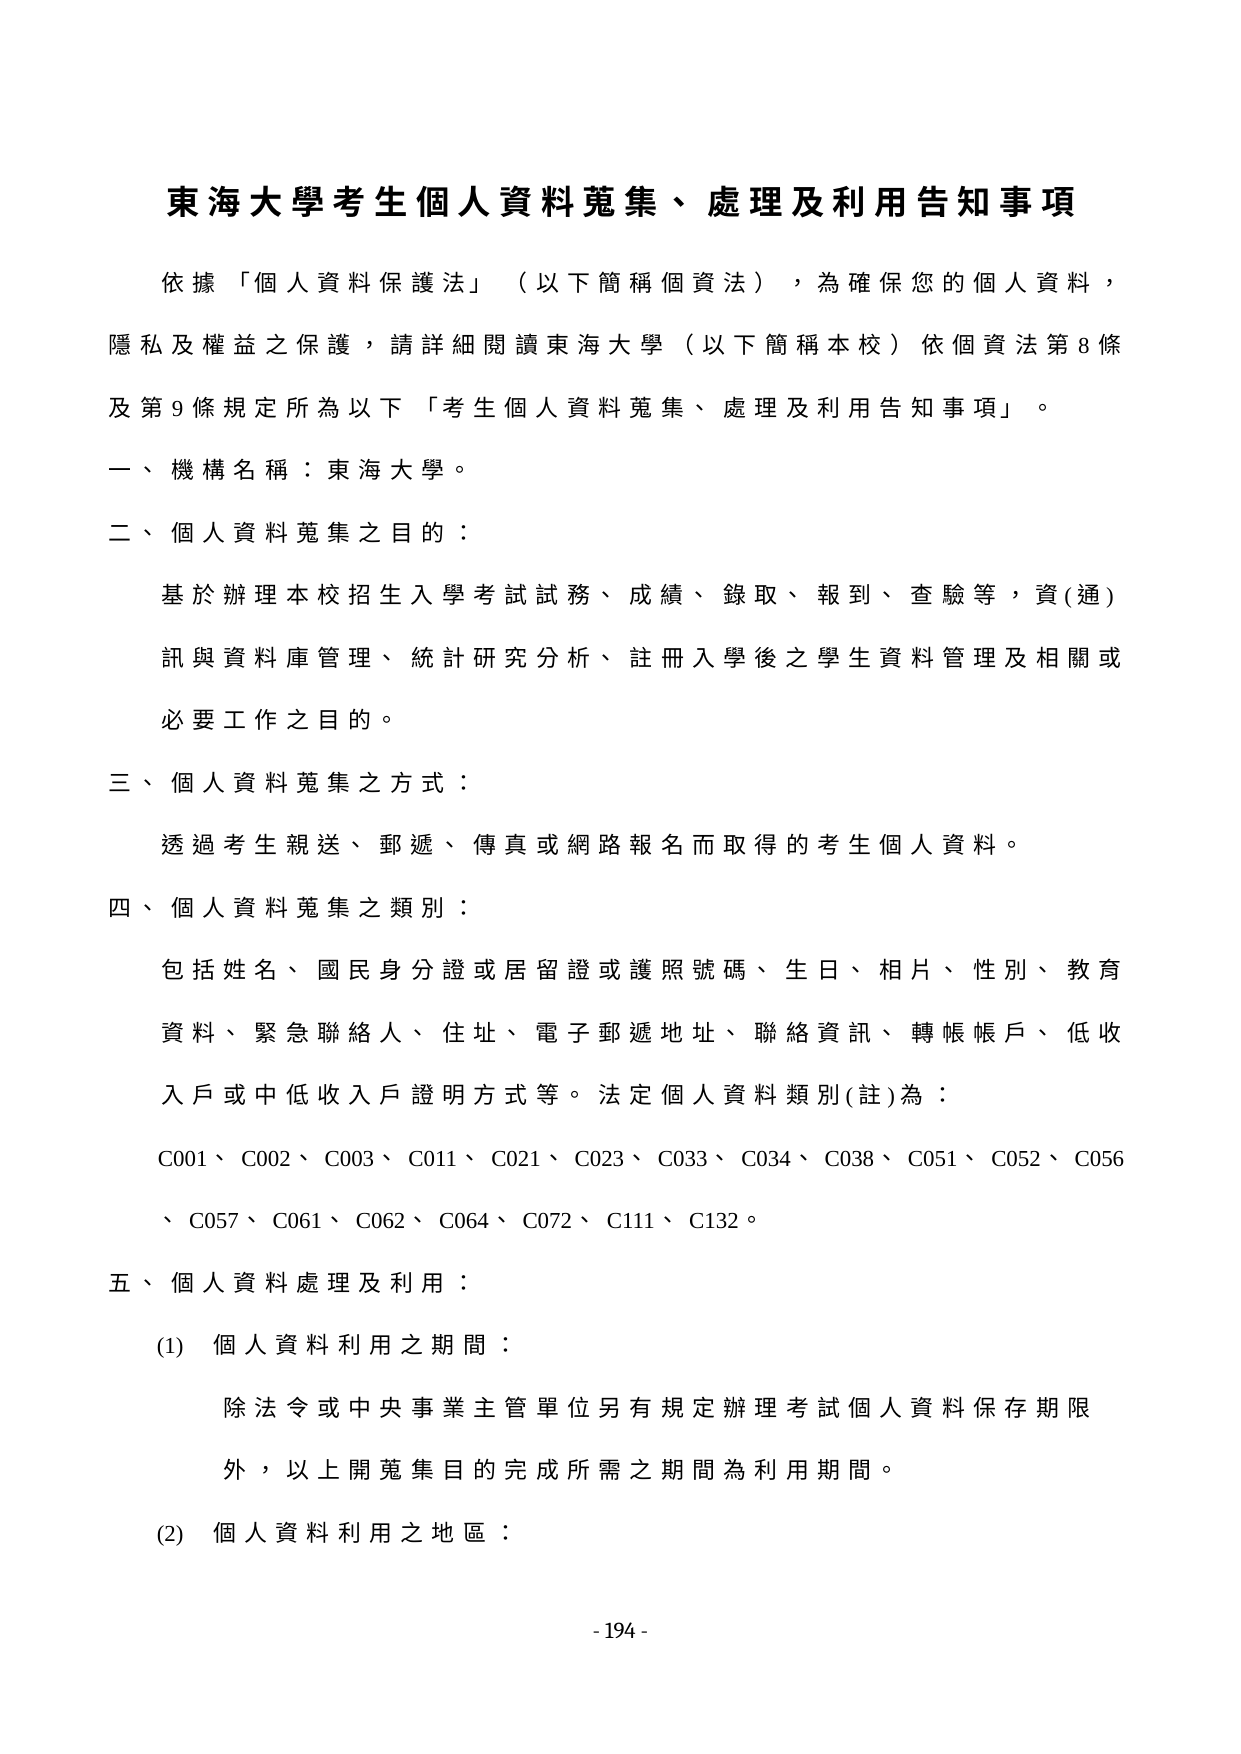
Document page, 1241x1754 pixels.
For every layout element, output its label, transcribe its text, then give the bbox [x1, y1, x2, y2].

list 個人資料利用之地區： [154, 1489, 1136, 1552]
list 個人資料利用之期間： [154, 1302, 1136, 1364]
text 東海大學考生個人資料蒐集、處理及利用告知事項 [104, 158, 1136, 221]
text 一、機構名稱：東海大學。 [104, 427, 1136, 489]
text 三、個人資料蒐集之方式： [104, 739, 1136, 802]
text 五、個人資料處理及利用： [104, 1239, 1136, 1302]
text 依據「個人資料保護法」（以下簡稱個資法），為確保您的個人資料，隱私及權益之保護，請詳細閱讀東海大學（以下簡稱本校）依個資法第8條及第9條規定所為以下「考生個人資料蒐集、處理及利用告知事項」。 [104, 239, 1136, 427]
text 二、個人資料蒐集之目的： [104, 489, 1136, 552]
text 透過考生親送、郵遞、傳真或網路報名而取得的考生個人資料。 [149, 802, 1136, 864]
text 除法令或中央事業主管單位另有規定辦理考試個人資料保存期限外，以上開蒐集目的完成所需之期間為利用期間。 [209, 1364, 1136, 1489]
text 四、個人資料蒐集之類別： [104, 864, 1136, 927]
text 基於辦理本校招生入學考試試務、成績、錄取、報到、查驗等，資(通)訊與資料庫管理、統計研究分析、註冊入學後之學生資料管理及相關或必要工作之目的。 [149, 552, 1136, 739]
text 包括姓名、國民身分證或居留證或護照號碼、生日、相片、性別、教育資料、緊急聯絡人、住址、電子郵遞地址、聯絡資訊、轉帳帳戶、低收入戶或中低收入戶證明方式等。法定個人資料類別(註)為：C001、C002、C003、C011、C021、C023、C033、C034、C038、C051、C052、C056、C057、C061、C062、C064、C072、C111、C132。 [149, 927, 1136, 1239]
